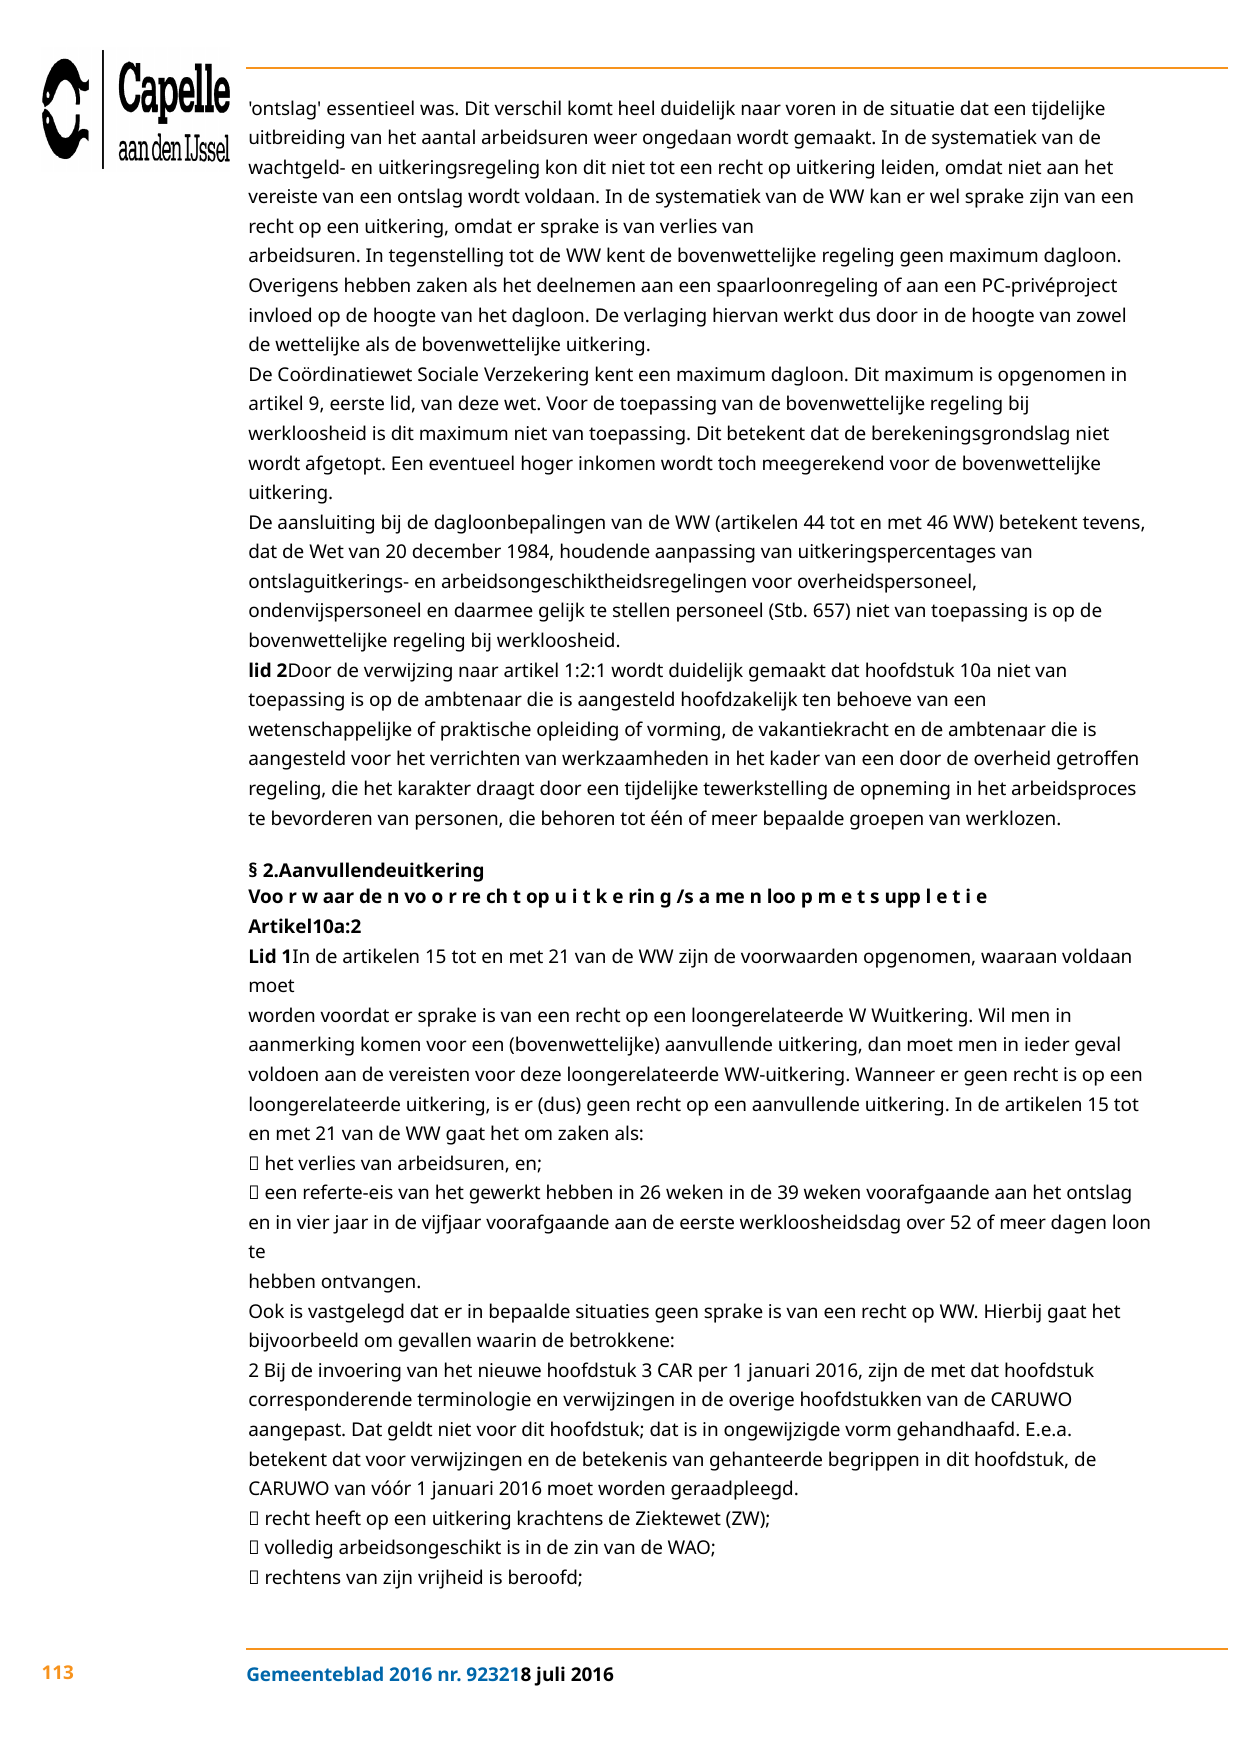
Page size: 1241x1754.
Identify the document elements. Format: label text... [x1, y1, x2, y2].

text De Coördinatiewet Sociale Verzekering kent een maximum dagloon. Dit maximum is opgenomen in artikel 9, eerste lid, van deze wet. Voor de toepassing van de bovenwettelijke regeling bij werkloosheid is dit maximum niet van toepassing. Dit betekent dat de berekeningsgrondslag niet wordt afgetopt. Een eventueel hoger inkomen wordt toch meegerekend voor de bovenwettelijke uitkering. [248, 361, 1152, 505]
text  het verlies van arbeidsuren, en; [248, 1150, 1152, 1176]
text  recht heeft op een uitkering krachtens de Ziektewet (ZW); [248, 1505, 1152, 1531]
text lid 2Door de verwijzing naar artikel 1:2:1 wordt duidelijk gemaakt dat hoofdstuk 10a niet van toepassing is op de ambtenaar die is aangesteld hoofdzakelijk ten behoeve van een wetenschappelijke of praktische opleiding of vorming, de vakantiekracht en de ambtenaar die is aangesteld voor het verrichten van werkzaamheden in het kader van een door de overheid getroffen regeling, die het karakter draagt door een tijdelijke tewerkstelling de opneming in het arbeidsproces te bevorderen van personen, die behoren tot één of meer bepaalde groepen van werklozen. [248, 657, 1152, 831]
text Lid 1In de artikelen 15 tot en met 21 van de WW zijn de voorwaarden opgenomen, waaraan voldaan moet [248, 943, 1152, 998]
text 'ontslag' essentieel was. Dit verschil komt heel duidelijk naar voren in de situatie dat een tijdelijke uitbreiding van het aantal arbeidsuren weer ongedaan wordt gemaakt. In de systematiek van de wachtgeld- en uitkeringsregeling kon dit niet tot een recht op uitkering leiden, omdat niet aan het vereiste van een ontslag wordt voldaan. In de systematiek van de WW kan er wel sprake zijn van een recht op een uitkering, omdat er sprake is van verlies van [248, 95, 1152, 239]
text arbeidsuren. In tegenstelling tot de WW kent de bovenwettelijke regeling geen maximum dagloon. Overigens hebben zaken als het deelnemen aan een spaarloonregeling of aan een PC-privéproject invloed op de hoogte van het dagloon. De verlaging hiervan werkt dus door in de hoogte van zowel de wettelijke als de bovenwettelijke uitkering. [248, 243, 1152, 357]
text Artikel10a:2 [248, 913, 1152, 939]
text  volledig arbeidsongeschikt is in de zin van de WAO; [248, 1534, 1152, 1560]
text De aansluiting bij de dagloonbepalingen van de WW (artikelen 44 tot en met 46 WW) betekent tevens, dat de Wet van 20 december 1984, houdende aanpassing van uitkeringspercentages van ontslaguitkerings- en arbeidsongeschiktheidsregelingen voor overheidspersoneel, ondenvijspersoneel en daarmee gelijk te stellen personeel (Stb. 657) niet van toepassing is op de bovenwettelijke regeling bij werkloosheid. [248, 509, 1152, 653]
text  een referte-eis van het gewerkt hebben in 26 weken in de 39 weken voorafgaande aan het ontslag en in vier jaar in de vijfjaar voorafgaande aan de eerste werkloosheidsdag over 52 of meer dagen loon te [248, 1179, 1152, 1264]
text Voo r w aar de n vo o r re ch t op u i t k e rin g /s a me n loo p m e t s upp l e t i e [248, 884, 1152, 909]
text worden voordat er sprake is van een recht op een loongerelateerde W Wuitkering. Wil men in aanmerking komen voor een (bovenwettelijke) aanvullende uitkering, dan moet men in ieder geval voldoen aan de vereisten voor deze loongerelateerde WW-uitkering. Wanneer er geen recht is op een loongerelateerde uitkering, is er (dus) geen recht op een aanvullende uitkering. In de artikelen 15 tot en met 21 van de WW gaat het om zaken als: [248, 1002, 1152, 1146]
text 2 Bij de invoering van het nieuwe hoofdstuk 3 CAR per 1 januari 2016, zijn de met dat hoofdstuk corresponderende terminologie en verwijzingen in de overige hoofdstukken van de CARUWO aangepast. Dat geldt niet voor dit hoofdstuk; dat is in ongewijzigde vorm gehandhaafd. E.e.a. betekent dat voor verwijzingen en de betekenis van gehanteerde begrippen in dit hoofdstuk, de CARUWO van vóór 1 januari 2016 moet worden geraadpleegd. [248, 1357, 1152, 1501]
text Ook is vastgelegd dat er in bepaalde situaties geen sprake is van een recht op WW. Hierbij gaat het bijvoorbeeld om gevallen waarin de betrokkene: [248, 1298, 1152, 1353]
text  rechtens van zijn vrijheid is beroofd; [248, 1564, 1152, 1590]
text § 2.Aanvullendeuitkering [248, 855, 1152, 884]
text hebben ontvangen. [248, 1268, 1152, 1294]
picture [41, 47, 231, 172]
